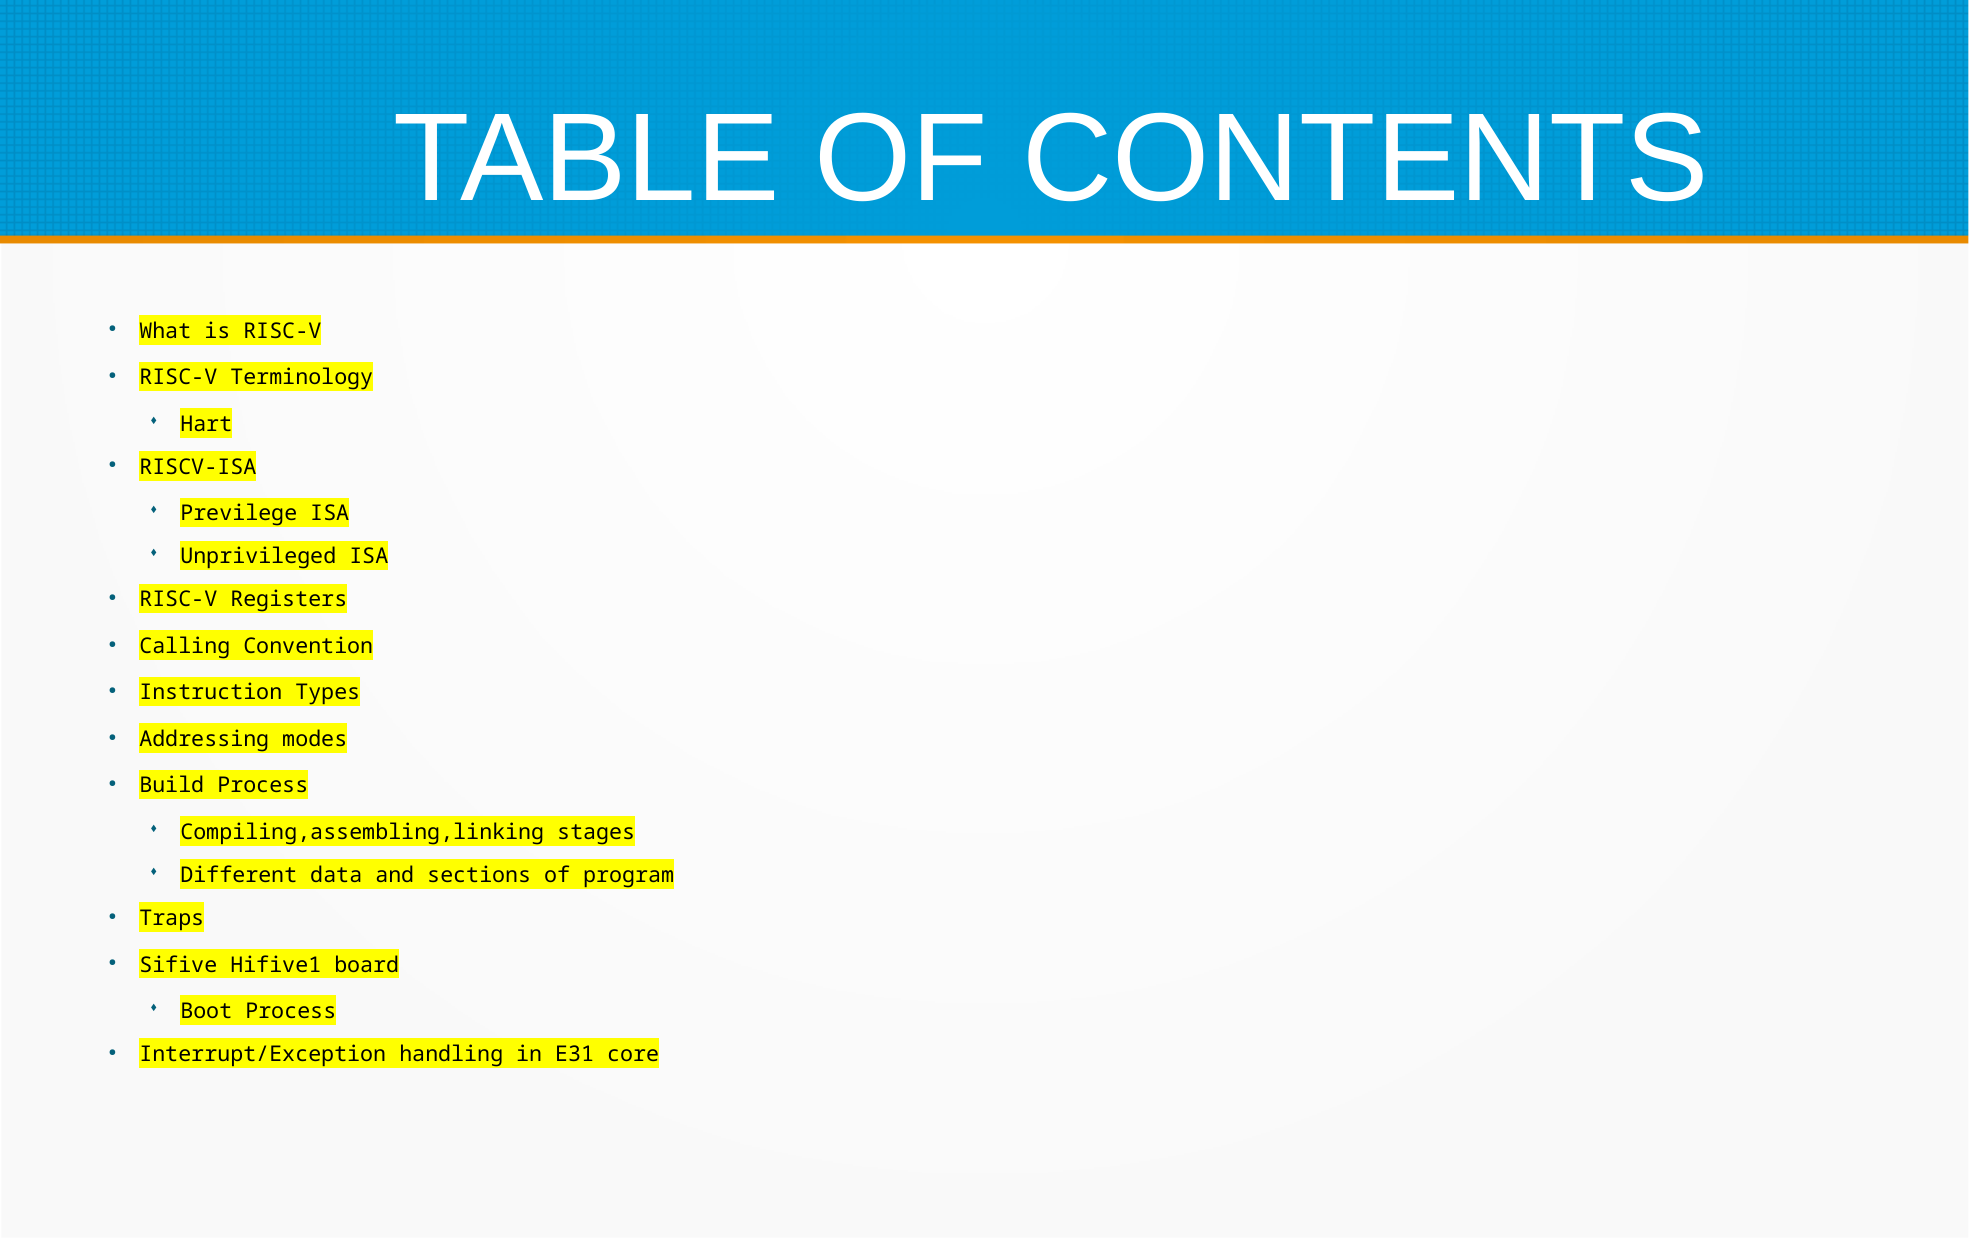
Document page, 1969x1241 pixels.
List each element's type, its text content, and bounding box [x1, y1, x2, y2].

title TABLE OF CONTENTS [98, 19, 1870, 227]
picture [0, 236, 1969, 1241]
list What is RISC-V RISC-V Terminology Hart RISCV-ISA Previlege ISA Unprivileged ISA RISC-V Registers Calling Convention Instruction Types Addressing modes Build Process Compiling,assembling,linking stages Different data and sections of program Traps Sifive Hifive1 board Boot Process Interrupt/Exception handling in E31 core [98, 315, 1861, 1081]
